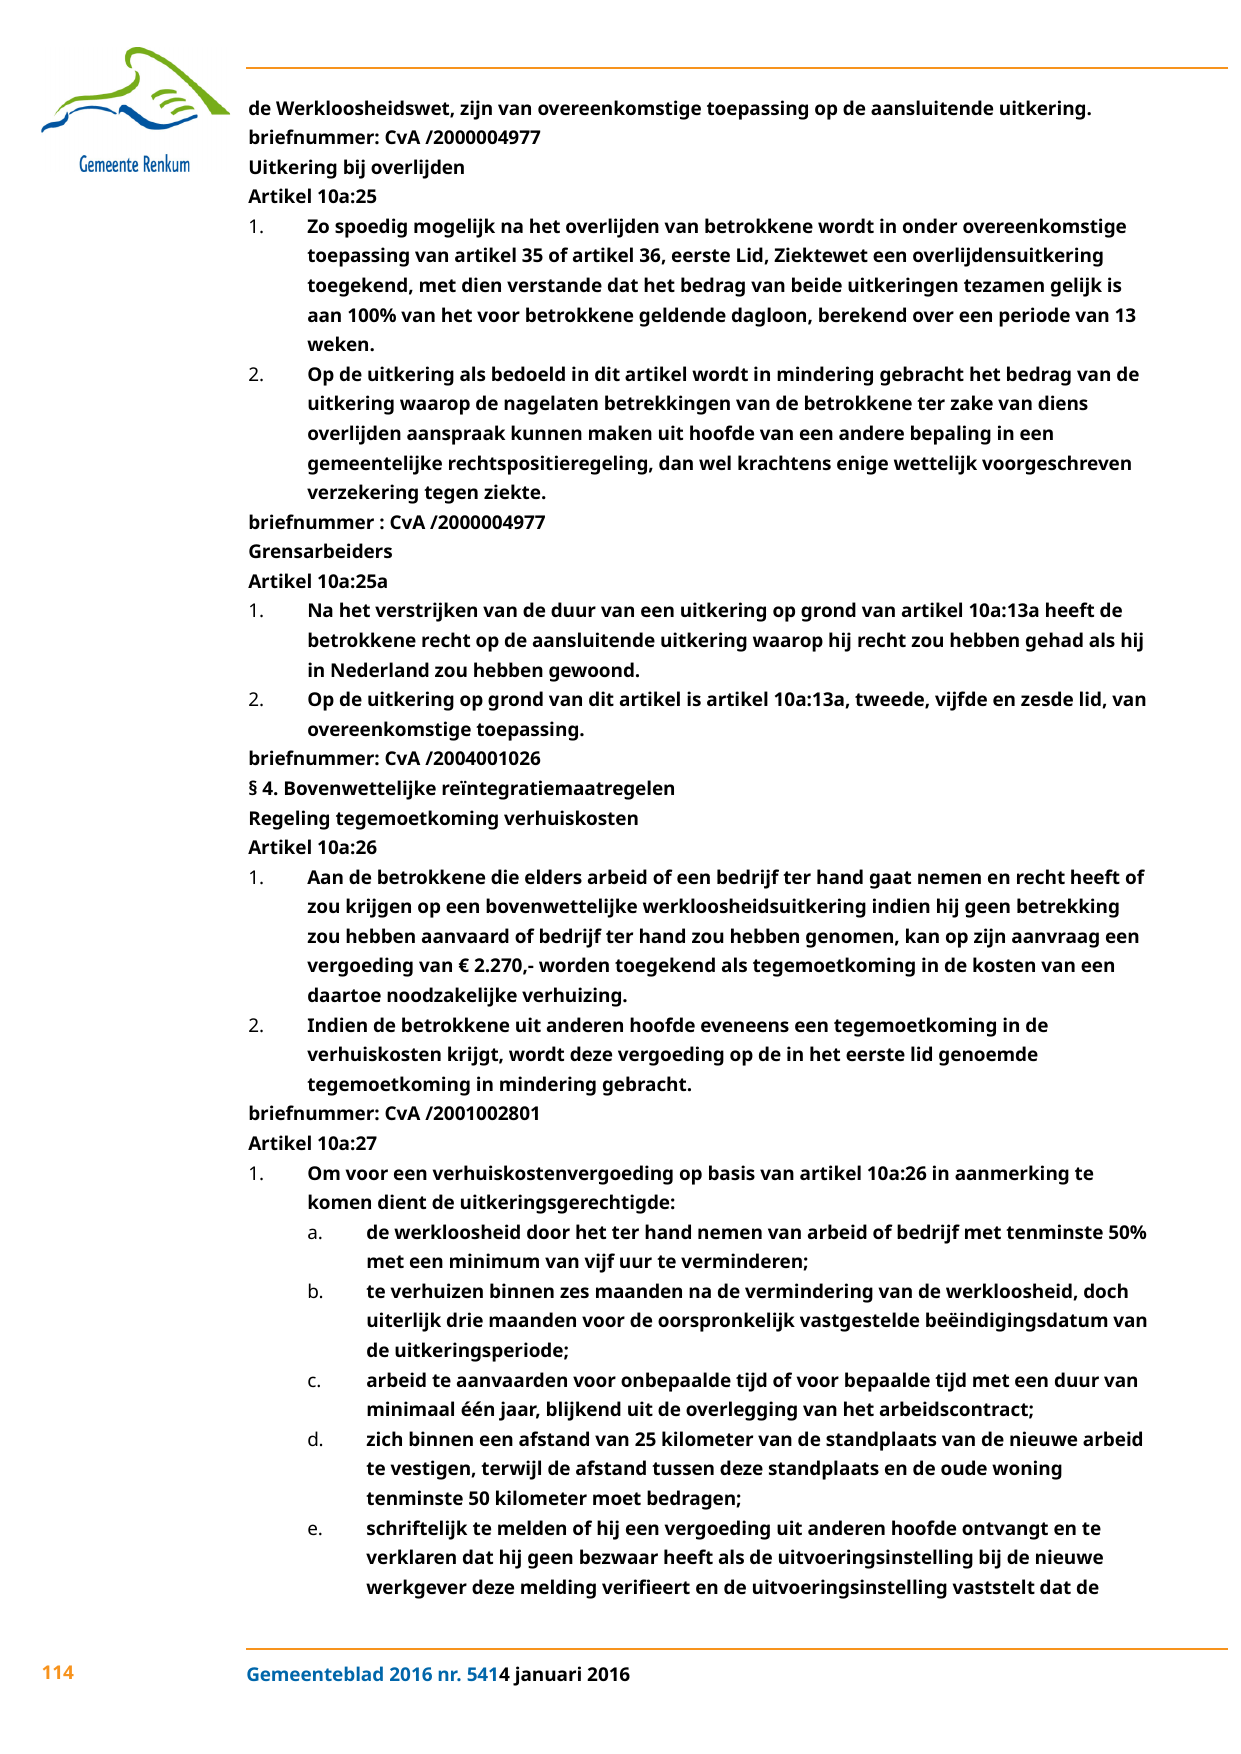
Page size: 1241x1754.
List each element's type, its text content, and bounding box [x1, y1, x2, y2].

text briefnummer: CvA /2004001026 [248, 746, 1152, 771]
list arbeid te aanvaarden voor onbepaalde tijd of voor bepaalde tijd met een duur van minimaal één jaar, blijkend uit de overlegging van het arbeidscontract; [307, 1367, 1152, 1422]
list zich binnen een afstand van 25 kilometer van de standplaats van de nieuwe arbeid te vestigen, terwijl de afstand tussen deze standplaats en de oude woning tenminste 50 kilometer moet bedragen; [307, 1426, 1152, 1511]
list Op de uitkering op grond van dit artikel is artikel 10a:13a, tweede, vijfde en zesde lid, van overeenkomstige toepassing. [248, 686, 1152, 742]
list Zo spoedig mogelijk na het overlijden van betrokkene wordt in onder overeenkomstige toepassing van artikel 35 of artikel 36, eerste Lid, Ziektewet een overlijdensuitkering toegekend, met dien verstande dat het bedrag van beide uitkeringen tezamen gelijk is aan 100% van het voor betrokkene geldende dagloon, berekend over een periode van 13 weken. [248, 213, 1152, 357]
text Regeling tegemoetkoming verhuiskosten [248, 805, 1152, 831]
list schriftelijk te melden of hij een vergoeding uit anderen hoofde ontvangt en te verklaren dat hij geen bezwaar heeft als de uitvoeringsinstelling bij de nieuwe werkgever deze melding verifieert en de uitvoeringsinstelling vaststelt dat de [307, 1515, 1152, 1600]
text briefnummer : CvA /2000004977 [248, 509, 1152, 535]
list te verhuizen binnen zes maanden na de vermindering van de werkloosheid, doch uiterlijk drie maanden voor de oorspronkelijk vastgestelde beëindigingsdatum van de uitkeringsperiode; [307, 1278, 1152, 1363]
text Artikel 10a:25 [248, 183, 1152, 209]
list Om voor een verhuiskostenvergoeding op basis van artikel 10a:26 in aanmerking te komen dient de uitkeringsgerechtigde: [248, 1160, 1152, 1215]
text briefnummer: CvA /2000004977 [248, 124, 1152, 150]
list Op de uitkering als bedoeld in dit artikel wordt in mindering gebracht het bedrag van de uitkering waarop de nagelaten betrekkingen van de betrokkene ter zake van diens overlijden aanspraak kunnen maken uit hoofde van een andere bepaling in een gemeentelijke rechtspositieregeling, dan wel krachtens enige wettelijk voorgeschreven verzekering tegen ziekte. [248, 361, 1152, 505]
text Grensarbeiders [248, 538, 1152, 564]
text Artikel 10a:26 [248, 834, 1152, 860]
text Artikel 10a:27 [248, 1130, 1152, 1156]
list Na het verstrijken van de duur van een uitkering op grond van artikel 10a:13a heeft de betrokkene recht op de aansluitende uitkering waarop hij recht zou hebben gehad als hij in Nederland zou hebben gewoond. [248, 598, 1152, 683]
text de Werkloosheidswet, zijn van overeenkomstige toepassing op de aansluitende uitkering. [248, 95, 1152, 121]
text § 4. Bovenwettelijke reïntegratiemaatregelen [248, 775, 1152, 801]
picture [41, 47, 231, 172]
text briefnummer: CvA /2001002801 [248, 1101, 1152, 1126]
text Artikel 10a:25a [248, 568, 1152, 594]
list Indien de betrokkene uit anderen hoofde eveneens een tegemoetkoming in de verhuiskosten krijgt, wordt deze vergoeding op de in het eerste lid genoemde tegemoetkoming in mindering gebracht. [248, 1012, 1152, 1097]
text Uitkering bij overlijden [248, 154, 1152, 180]
list de werkloosheid door het ter hand nemen van arbeid of bedrijf met tenminste 50% met een minimum van vijf uur te verminderen; [307, 1219, 1152, 1274]
list Aan de betrokkene die elders arbeid of een bedrijf ter hand gaat nemen en recht heeft of zou krijgen op een bovenwettelijke werkloosheidsuitkering indien hij geen betrekking zou hebben aanvaard of bedrijf ter hand zou hebben genomen, kan op zijn aanvraag een vergoeding van € 2.270,- worden toegekend als tegemoetkoming in de kosten van een daartoe noodzakelijke verhuizing. [248, 864, 1152, 1008]
